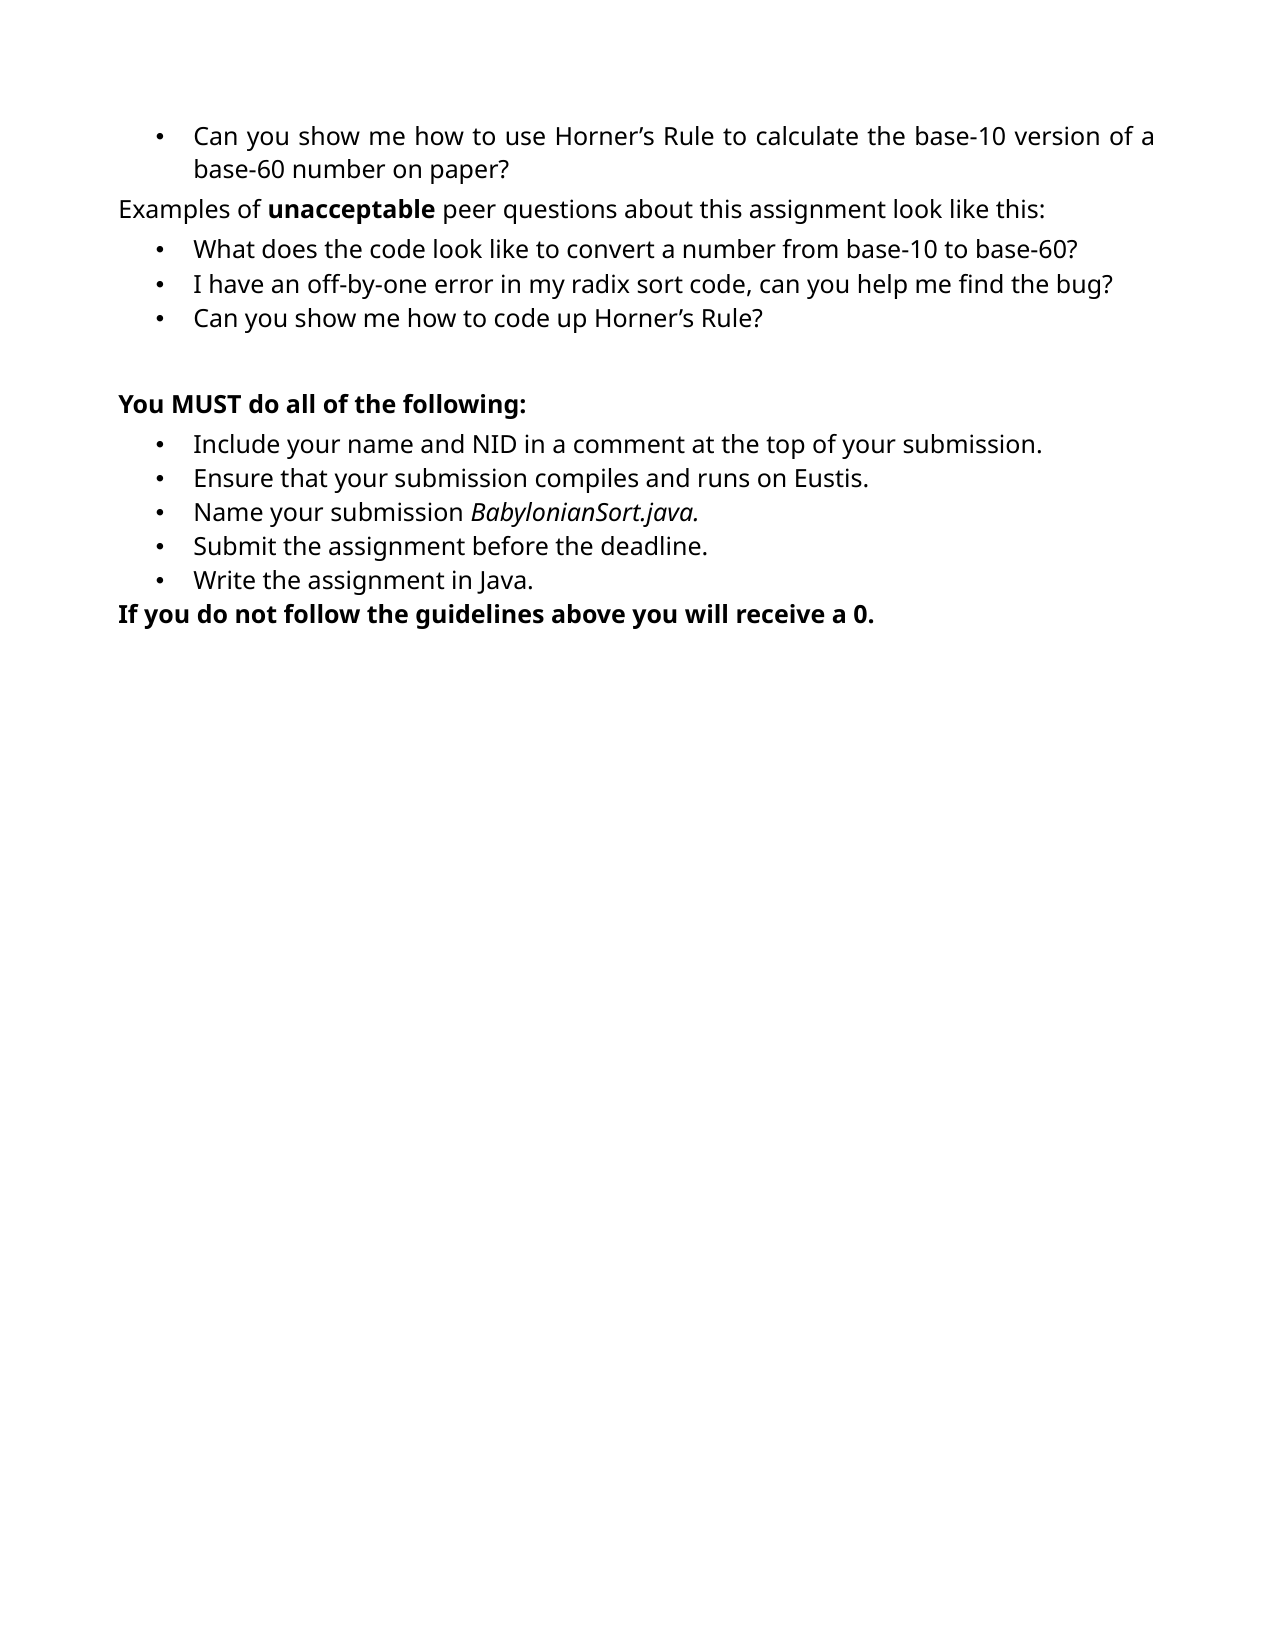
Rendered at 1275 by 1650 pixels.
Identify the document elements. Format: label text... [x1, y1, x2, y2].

list Can you show me how to use Horner’s Rule to calculate the base-10 version of a base-60 number on paper? [156, 118, 1157, 186]
list Name your submission BabylonianSort.java. [156, 494, 1157, 528]
list Ensure that your submission compiles and runs on Eustis. [156, 460, 1157, 494]
list Can you show me how to code up Horner’s Rule? [156, 300, 1157, 334]
list Include your name and NID in a comment at the top of your submission. [156, 426, 1157, 460]
list What does the code look like to convert a number from base-10 to base-60? [156, 232, 1157, 266]
text You MUST do all of the following: [118, 386, 1157, 420]
text If you do not follow the guidelines above you will receive a 0. [118, 597, 1157, 631]
list I have an off-by-one error in my radix sort code, can you help me find the bug? [156, 266, 1157, 300]
list Write the assignment in Java. [156, 562, 1157, 597]
list Submit the assignment before the deadline. [156, 528, 1157, 562]
text Examples of unacceptable peer questions about this assignment look like this: [118, 192, 1157, 226]
